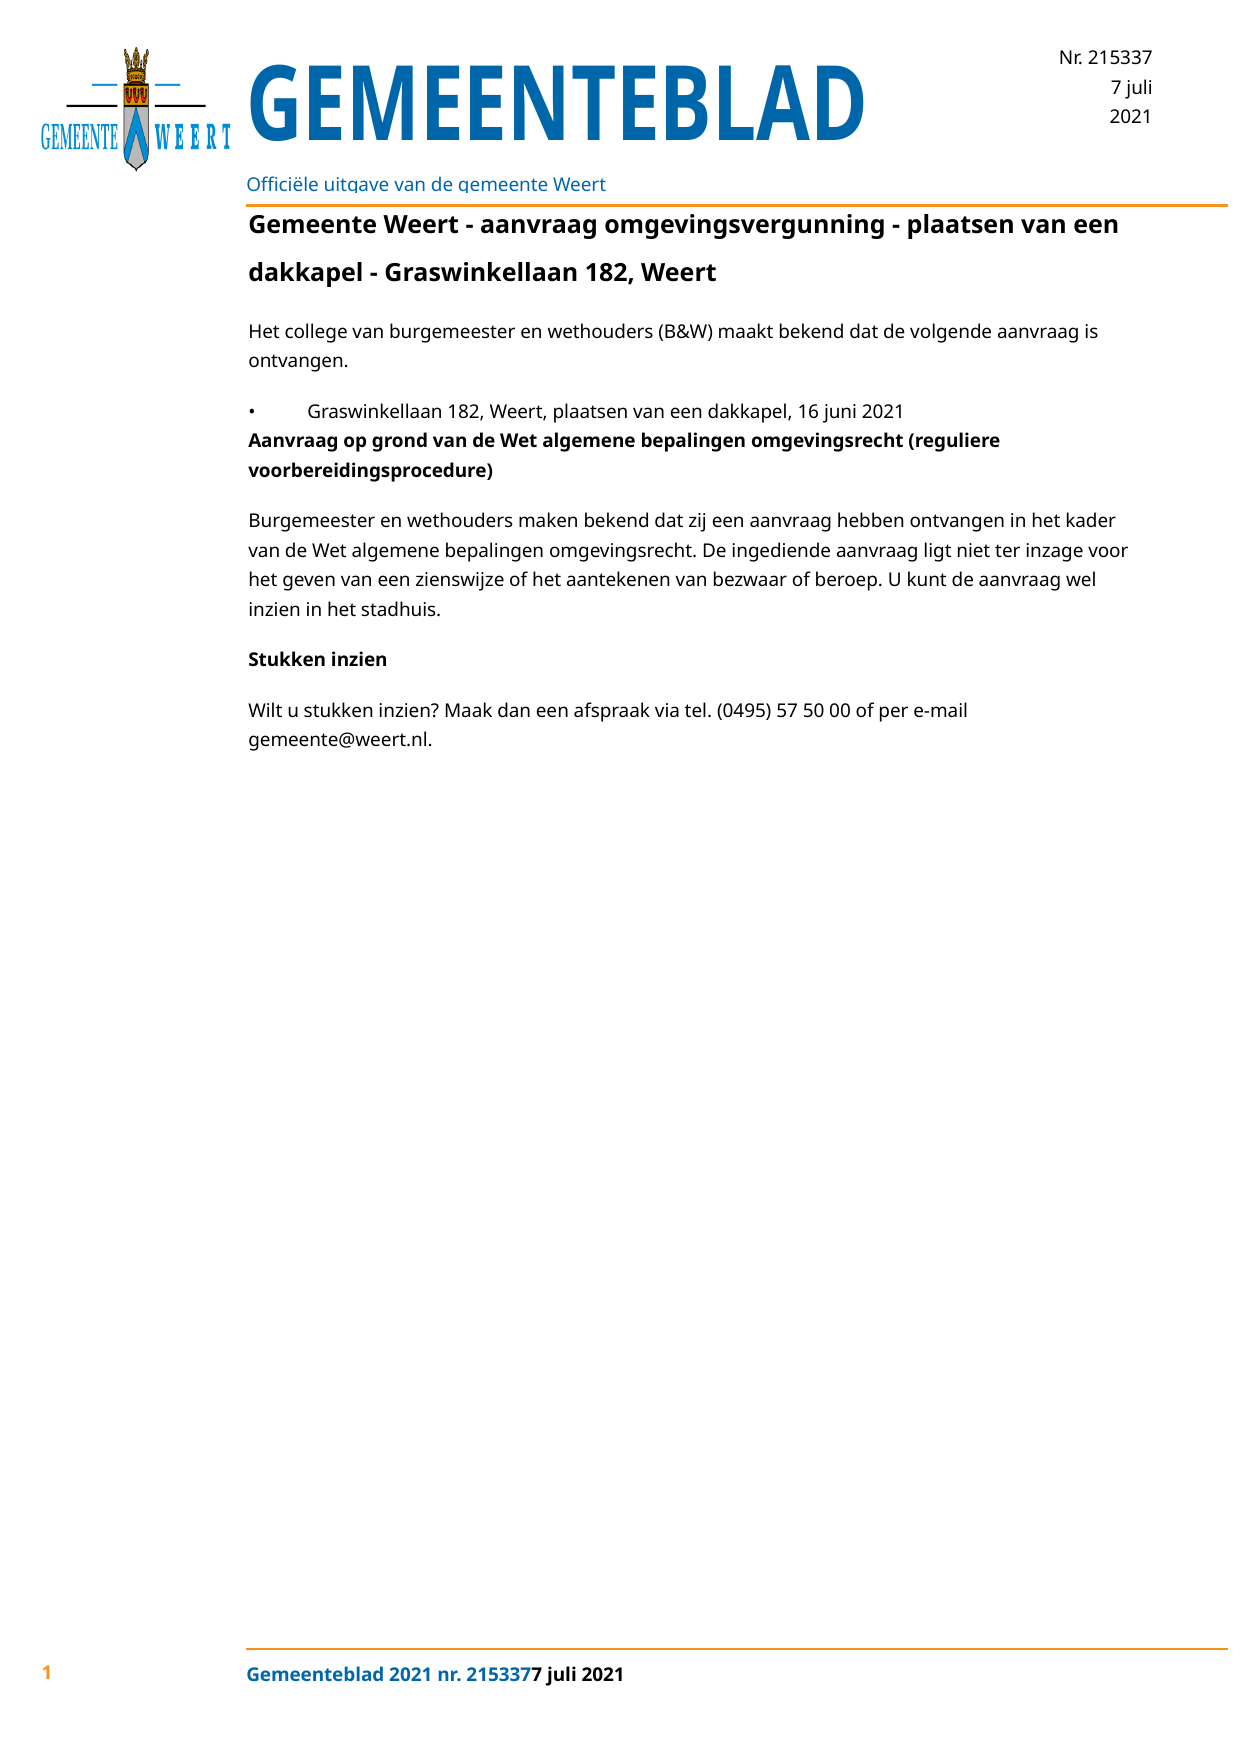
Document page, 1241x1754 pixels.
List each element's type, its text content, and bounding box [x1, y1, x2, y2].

text Stukken inzien [248, 647, 1152, 672]
text Wilt u stukken inzien? Maak dan een afspraak via tel. (0495) 57 50 00 of per e-mail gemeente@weert.nl. [248, 697, 1152, 752]
text Aanvraag op grond van de Wet algemene bepalingen omgevingsrecht (reguliere voorbereidingsprocedure) [248, 427, 1152, 483]
picture [41, 47, 231, 172]
text Gemeente Weert - aanvraag omgevingsvergunning - plaatsen van een dakkapel - Graswinkellaan 182, Weert [248, 207, 1152, 288]
text Burgemeester en wethouders maken bekend dat zij een aanvraag hebben ontvangen in het kader van de Wet algemene bepalingen omgevingsrecht. De ingediende aanvraag ligt niet ter inzage voor het geven van een zienswijze of het aantekenen van bezwaar of beroep. U kunt de aanvraag wel inzien in het stadhuis. [248, 507, 1152, 622]
text Het college van burgemeester en wethouders (B&W) maakt bekend dat de volgende aanvraag is ontvangen. [248, 318, 1152, 373]
list Graswinkellaan 182, Weert, plaatsen van een dakkapel, 16 juni 2021 [248, 398, 1152, 424]
